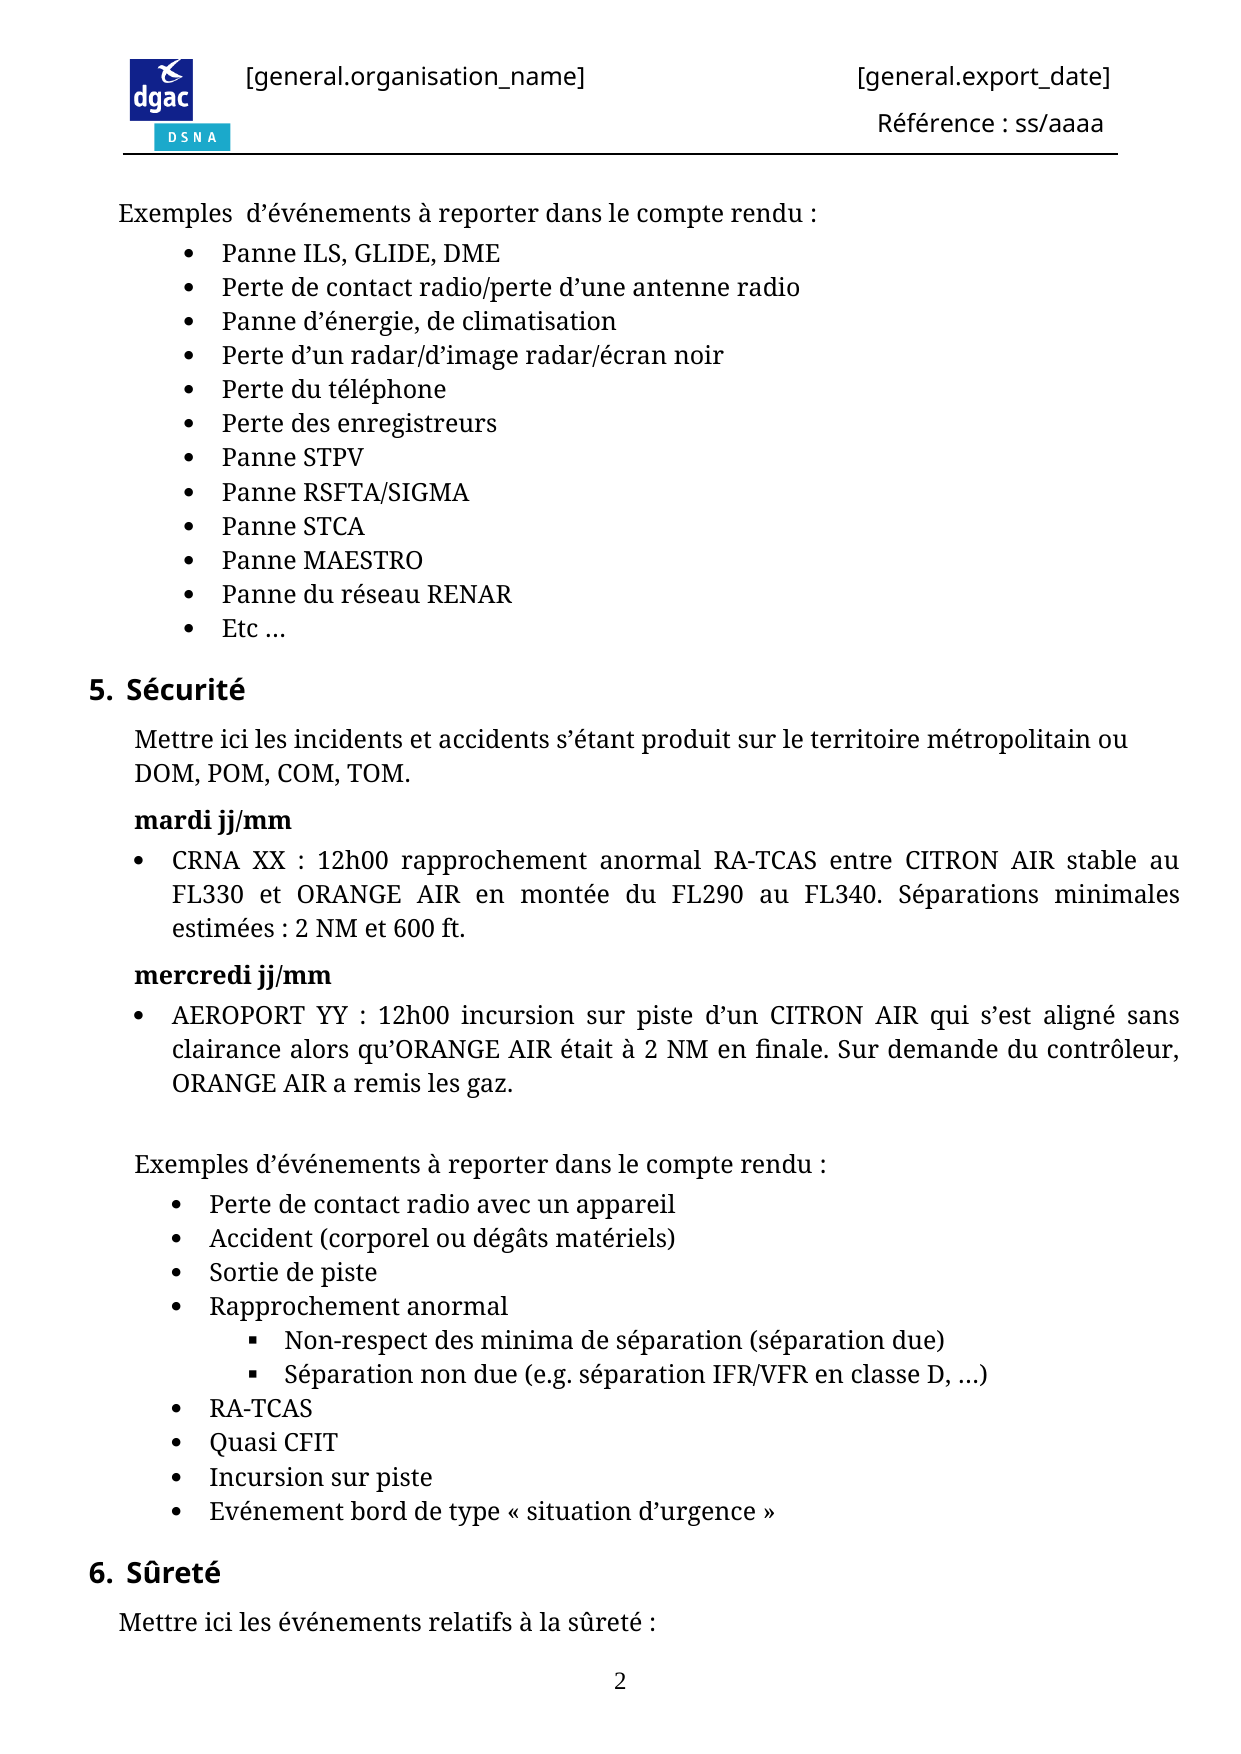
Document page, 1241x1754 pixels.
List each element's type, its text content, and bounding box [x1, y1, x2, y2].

list Rapprochement anormal [172, 1289, 1181, 1323]
list Accident (corporel ou dégâts matériels) [172, 1221, 1181, 1255]
text Exemples d’événements à reporter dans le compte rendu : [118, 195, 1181, 229]
list Sortie de piste [172, 1255, 1181, 1289]
list CRNA XX : 12h00 rapprochement anormal RA-TCAS entre CITRON AIR stable au FL330 et ORANGE AIR en montée du FL290 au FL340. Séparations minimales estimées : 2 NM et 600 ft. [134, 843, 1181, 945]
text mardi jj/mm [134, 802, 1181, 836]
text Exemples d’événements à reporter dans le compte rendu : [134, 1146, 1181, 1180]
list Perte de contact radio/perte d’une antenne radio [184, 270, 1181, 304]
list Evénement bord de type « situation d’urgence » [172, 1493, 1181, 1527]
subtitle Sûreté [89, 1552, 1181, 1592]
text mercredi jj/mm [134, 957, 1181, 991]
list Incursion sur piste [172, 1459, 1181, 1493]
picture [129, 59, 231, 151]
list Panne STCA [184, 508, 1181, 542]
list Perte de contact radio avec un appareil [172, 1187, 1181, 1221]
list Séparation non due (e.g. séparation IFR/VFR en classe D, …) [247, 1357, 1181, 1391]
list Panne d’énergie, de climatisation [184, 304, 1181, 338]
subtitle Sécurité [89, 669, 1181, 709]
list Perte d’un radar/d’image radar/écran noir [184, 338, 1181, 372]
list Etc … [184, 610, 1181, 644]
list AEROPORT YY : 12h00 incursion sur piste d’un CITRON AIR qui s’est aligné sans clairance alors qu’ORANGE AIR était à 2 NM en finale. Sur demande du contrôleur, ORANGE AIR a remis les gaz. [134, 998, 1181, 1100]
text Mettre ici les incidents et accidents s’étant produit sur le territoire métropolitain ou DOM, POM, COM, TOM. [134, 722, 1181, 790]
text Mettre ici les événements relatifs à la sûreté : [89, 1604, 1181, 1638]
list Non-respect des minima de séparation (séparation due) [247, 1323, 1181, 1357]
list Perte des enregistreurs [184, 406, 1181, 440]
list Perte du téléphone [184, 372, 1181, 406]
list Panne du réseau RENAR [184, 576, 1181, 610]
list Panne ILS, GLIDE, DME [184, 236, 1181, 270]
list Panne STPV [184, 440, 1181, 474]
list Panne RSFTA/SIGMA [184, 474, 1181, 508]
list Panne MAESTRO [184, 542, 1181, 576]
list Quasi CFIT [172, 1425, 1181, 1459]
list RA-TCAS [172, 1391, 1181, 1425]
